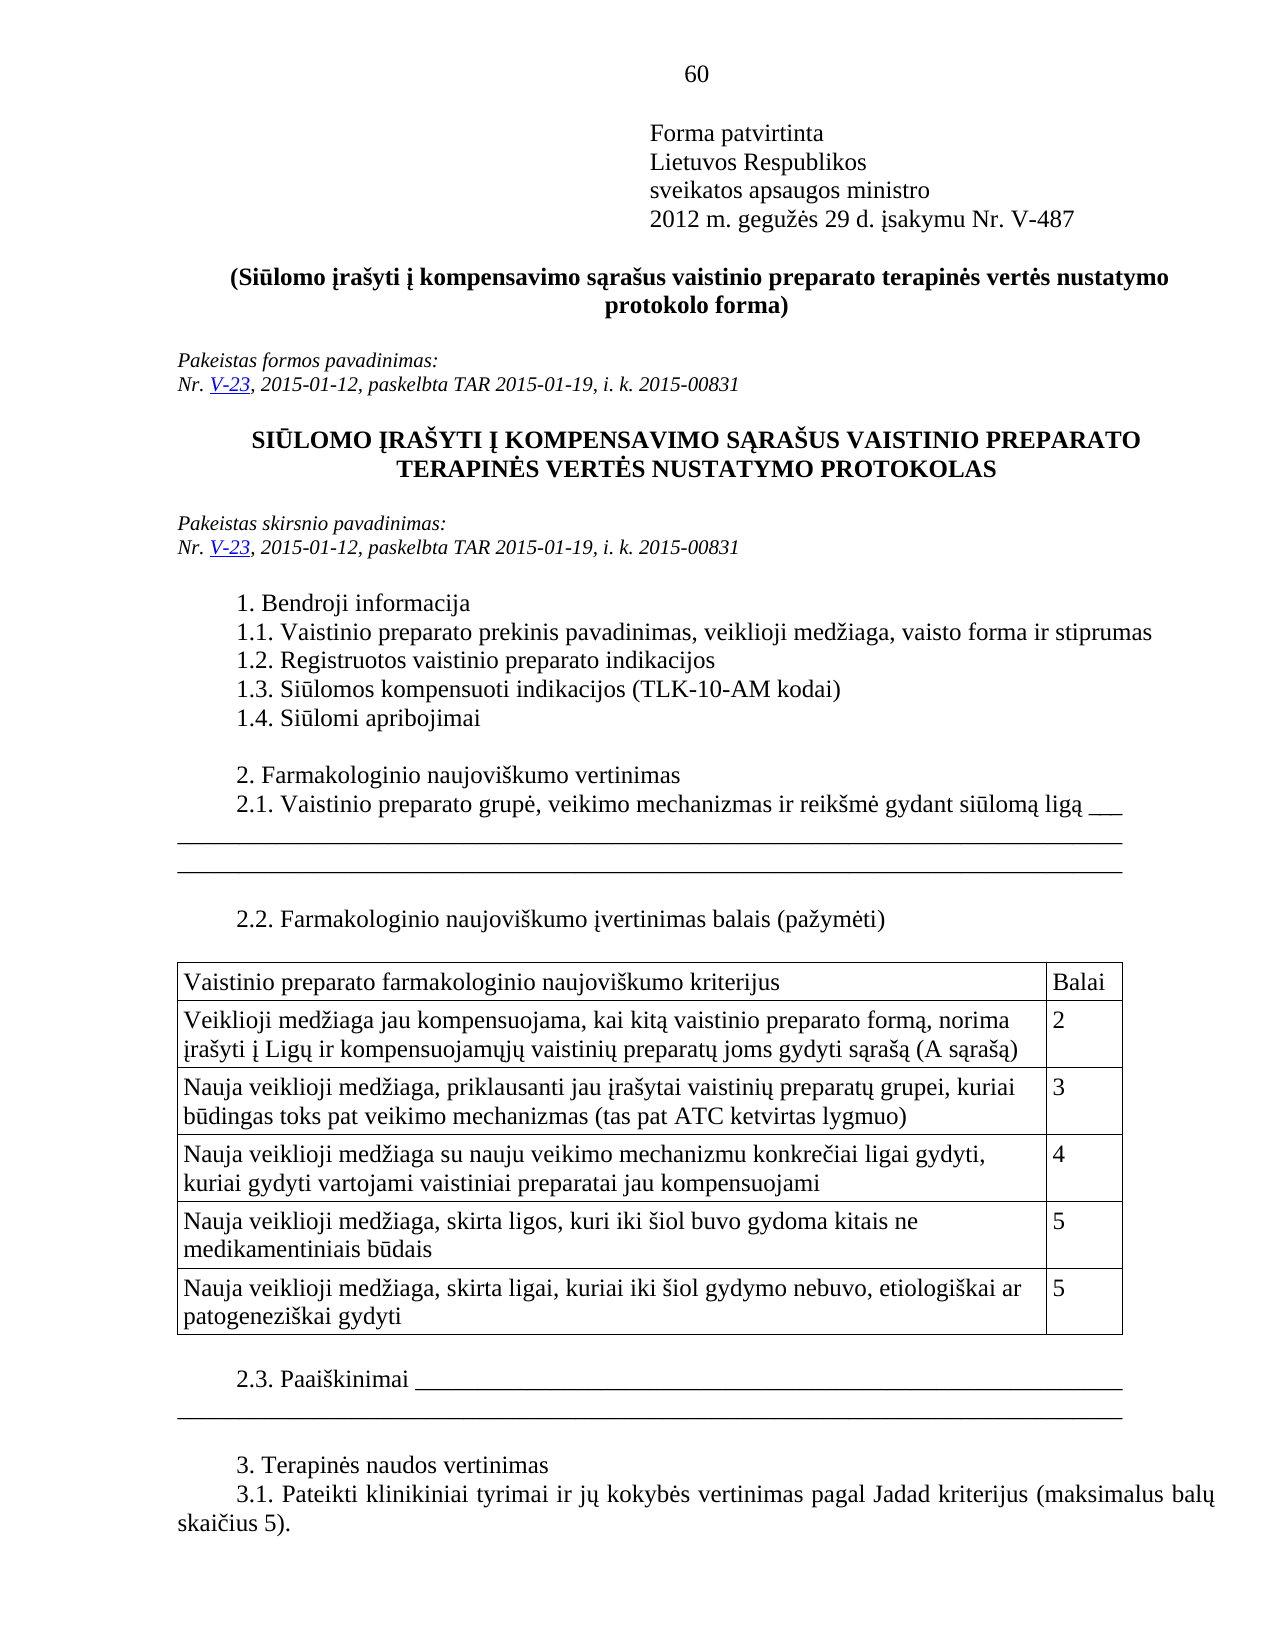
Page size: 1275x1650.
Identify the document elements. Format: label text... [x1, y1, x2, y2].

table_cell Nauja veiklioji medžiaga, skirta ligai, kuriai iki šiol gydymo nebuvo, etiologiškai ar patogeneziškai gydyti [178, 1269, 1046, 1334]
text _ [177, 1393, 1216, 1422]
text 1.2. Registruotos vaistinio preparato indikacijos [177, 646, 1216, 674]
text 3.1. Pateikti klinikiniai tyrimai ir jų kokybės vertinimas pagal Jadad kriterijus (maksimalus balų skaičius 5). [177, 1479, 1216, 1537]
table_cell 3 [1047, 1068, 1122, 1134]
text _ [177, 847, 1216, 876]
table_cell 2 [1047, 1001, 1122, 1067]
text _ [177, 818, 1216, 847]
table_cell Veiklioji medžiaga jau kompensuojama, kai kitą vaistinio preparato formą, norima įrašyti į Ligų ir kompensuojamųjų vaistinių preparatų joms gydyti sąrašą (A sąrašą) [178, 1001, 1046, 1067]
table_cell 5 [1047, 1202, 1122, 1267]
table_cell 4 [1047, 1135, 1122, 1201]
text 2.1. Vaistinio preparato grupė, veikimo mechanizmas ir reikšmė gydant siūlomą ligą [177, 789, 1216, 818]
table_cell Nauja veiklioji medžiaga su nauju veikimo mechanizmu konkrečiai ligai gydyti, kuriai gydyti vartojami vaistiniai preparatai jau kompensuojami [178, 1135, 1046, 1201]
text Pakeistas skirsnio pavadinimas: [177, 511, 1216, 535]
text Nr. V-23, 2015-01-12, paskelbta TAR 2015-01-19, i. k. 2015-00831 [177, 372, 1216, 396]
text 3. Terapinės naudos vertinimas [177, 1450, 1216, 1479]
text Lietuvos Respublikos [649, 147, 1216, 176]
table_cell Nauja veiklioji medžiaga, priklausanti jau įrašytai vaistinių preparatų grupei, kuriai būdingas toks pat veikimo mechanizmas (tas pat ATC ketvirtas lygmuo) [178, 1068, 1046, 1134]
table_header Vaistinio preparato farmakologinio naujoviškumo kriterijus [178, 963, 1046, 1000]
text sveikatos apsaugos ministro [649, 176, 1216, 204]
text 2. Farmakologinio naujoviškumo vertinimas [177, 761, 1216, 789]
text 1. Bendroji informacija [177, 588, 1216, 617]
text 1.3. Siūlomos kompensuoti indikacijos (TLK-10-AM kodai) [177, 674, 1216, 703]
text Forma patvirtinta [649, 118, 1216, 147]
text (Siūlomo įrašyti į kompensavimo sąrašus vaistinio preparato terapinės vertės nustatymo protokolo forma) [177, 262, 1216, 319]
text Pakeistas formos pavadinimas: [177, 348, 1216, 372]
text SIŪLOMO ĮRAŠYTI Į KOMPENSAVIMO SĄRAŠUS VAISTINIO PREPARATO TERAPINĖS VERTĖS NUSTATYMO PROTOKOLAS [177, 425, 1216, 482]
table_header Balai [1047, 963, 1122, 1000]
text 1.1. Vaistinio preparato prekinis pavadinimas, veiklioji medžiaga, vaisto forma ir stiprumas [177, 617, 1216, 646]
text 2012 m. gegužės 29 d. įsakymu Nr. V-487 [649, 204, 1216, 233]
text Nr. V-23, 2015-01-12, paskelbta TAR 2015-01-19, i. k. 2015-00831 [177, 535, 1216, 559]
table_cell 5 [1047, 1269, 1122, 1334]
text 2.2. Farmakologinio naujoviškumo įvertinimas balais (pažymėti) [177, 904, 1216, 933]
text 2.3. Paaiškinimai [177, 1364, 1216, 1393]
table_cell Nauja veiklioji medžiaga, skirta ligos, kuri iki šiol buvo gydoma kitais ne medikamentiniais būdais [178, 1202, 1046, 1267]
text 1.4. Siūlomi apribojimai [177, 703, 1216, 732]
